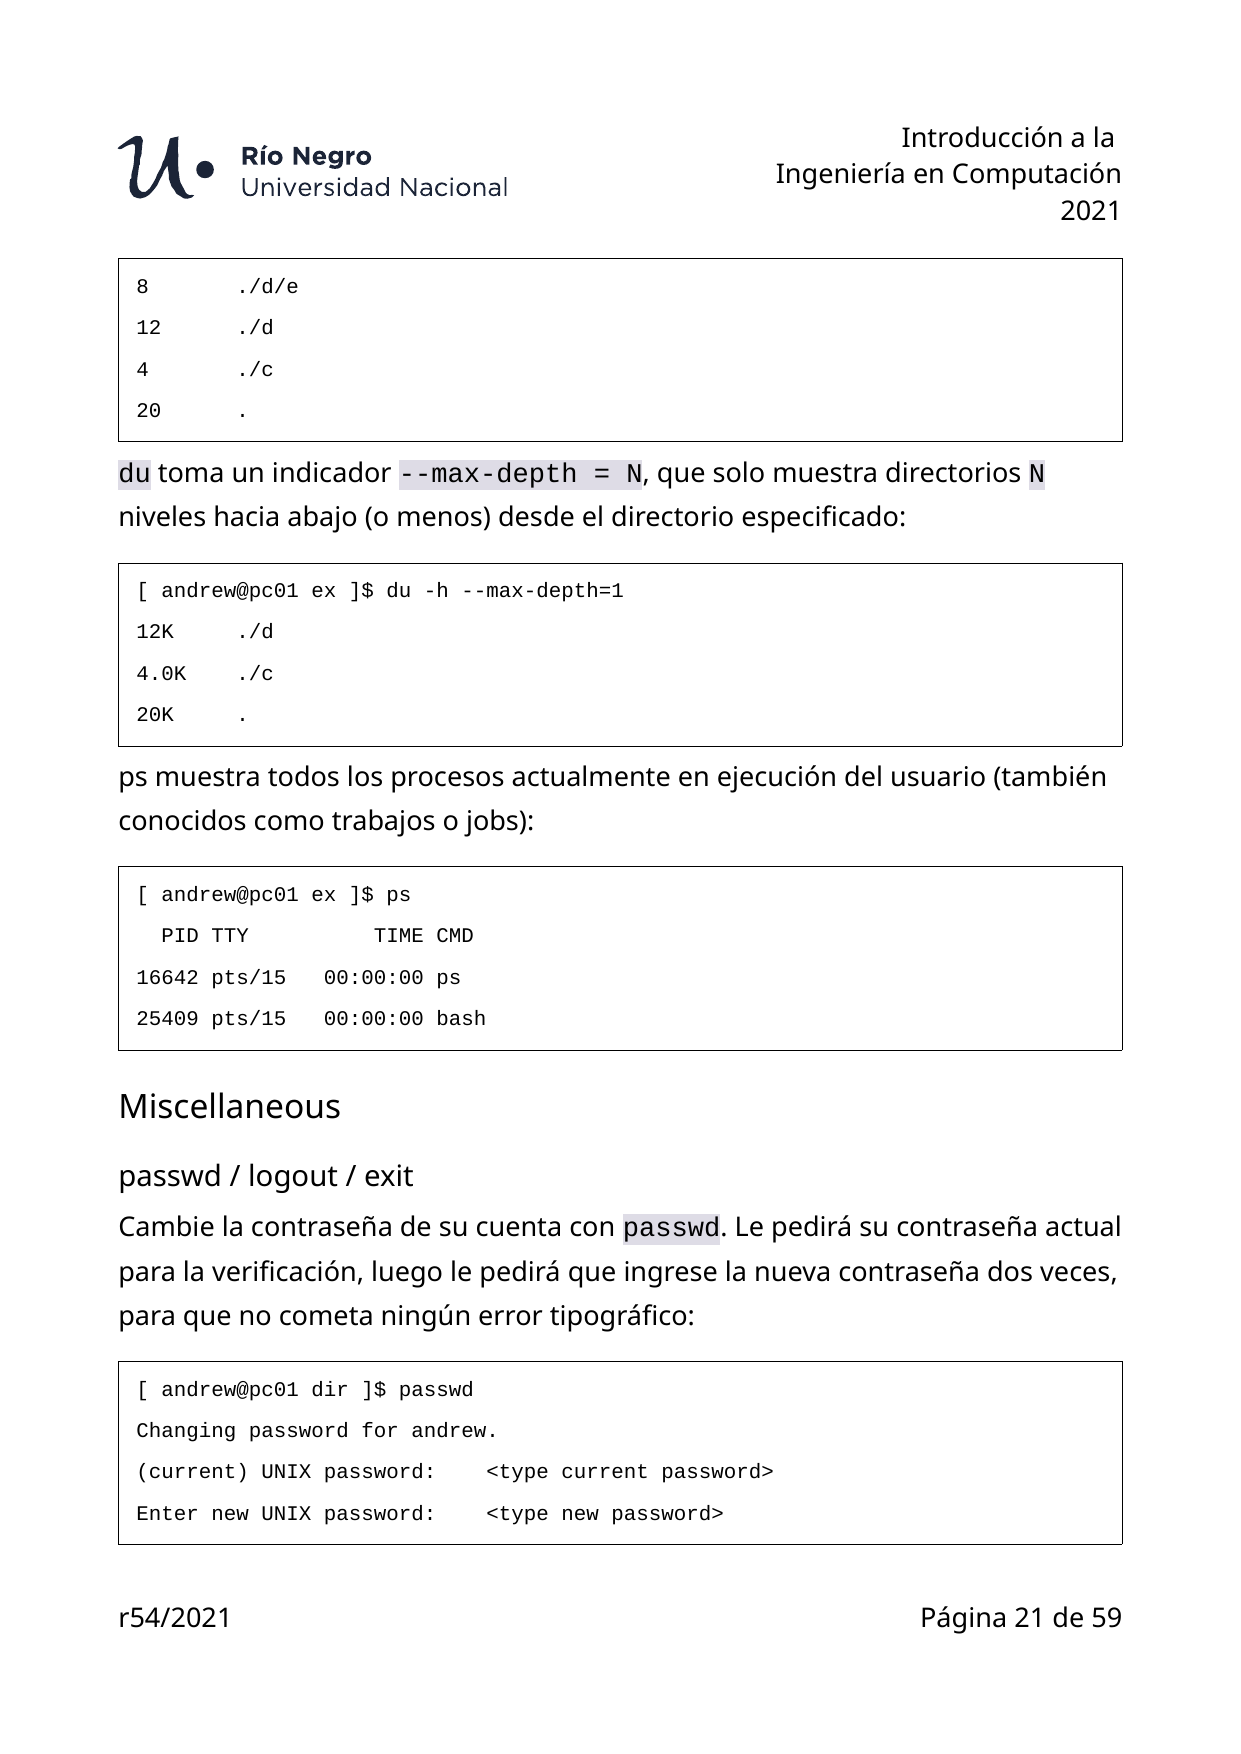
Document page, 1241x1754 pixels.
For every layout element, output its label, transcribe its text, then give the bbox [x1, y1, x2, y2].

text Changing password for andrew. [119, 1402, 1122, 1443]
text 12 ./d [119, 299, 1122, 341]
text 4.0K ./c [119, 645, 1122, 686]
text Enter new UNIX password: <type new password> [119, 1485, 1122, 1544]
text 25409 pts/15 00:00:00 bash [119, 990, 1122, 1050]
text [ andrew@pc01 dir ]$ passwd [119, 1362, 1122, 1402]
text 20K . [119, 686, 1122, 746]
text 12K ./d [119, 604, 1122, 645]
text Cambie la contraseña de su cuenta con passwd. Le pedirá su contraseña actual para la verificación, luego le pedirá que ingrese la nueva contraseña dos veces, para que no cometa ningún error tipográfico: [118, 1208, 1122, 1333]
text 16642 pts/15 00:00:00 ps [119, 949, 1122, 990]
text (current) UNIX password: <type current password> [119, 1443, 1122, 1485]
text du toma un indicador --max-depth = N, que solo muestra directorios N niveles hacia abajo (o menos) desde el directorio especificado: [118, 453, 1122, 534]
text PID TTY TIME CMD [119, 908, 1122, 949]
text ps muestra todos los procesos actualmente en ejecución del usuario (también conocidos como trabajos o jobs): [118, 757, 1122, 838]
text 20 . [119, 382, 1122, 441]
text [ andrew@pc01 ex ]$ ps [119, 867, 1122, 908]
subtitle Miscellaneous [118, 1082, 1122, 1128]
text [ andrew@pc01 ex ]$ du -h --max-depth=1 [119, 564, 1122, 604]
subtitle passwd / logout / exit [118, 1155, 1122, 1195]
text 4 ./c [119, 341, 1122, 382]
text 8 ./d/e [119, 259, 1122, 299]
